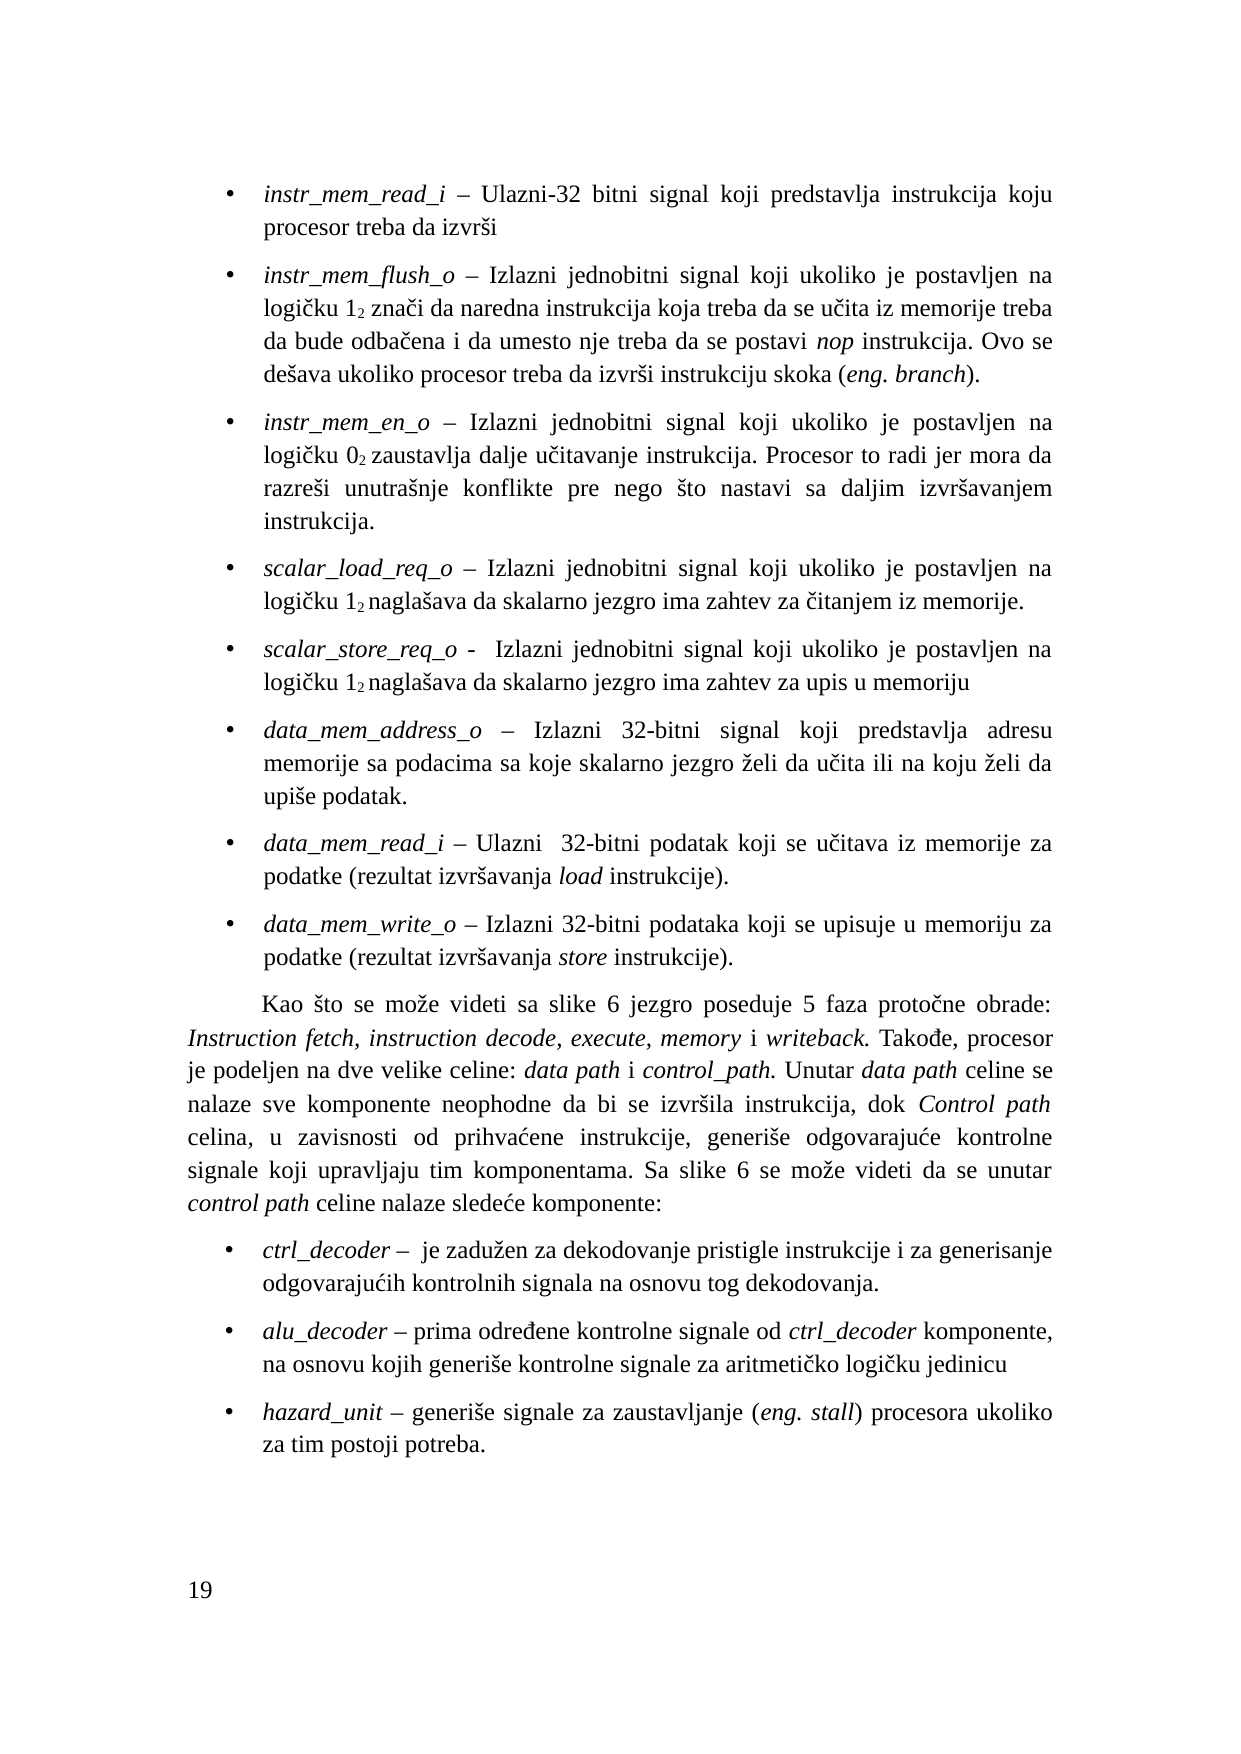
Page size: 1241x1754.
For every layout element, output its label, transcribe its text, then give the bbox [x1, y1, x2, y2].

list instr_mem_en_o – Izlazni jednobitni signal koji ukoliko je postavljen na logičku 02 zaustavlja dalje učitavanje instrukcija. Procesor to radi jer mora da razreši unutrašnje konflikte pre nego što nastavi sa daljim izvršavanjem instrukcija. [226, 407, 1053, 534]
list alu_decoder – prima određene kontrolne signale od ctrl_decoder komponente, na osnovu kojih generiše kontrolne signale za aritmetičko logičku jedinicu [225, 1316, 1053, 1378]
list data_mem_read_i – Ulazni 32-bitni podatak koji se učitava iz memorije za podatke (rezultat izvršavanja load instrukcije). [226, 828, 1053, 890]
list data_mem_write_o – Izlazni 32-bitni podataka koji se upisuje u memoriju za podatke (rezultat izvršavanja store instrukcije). [226, 909, 1053, 971]
list scalar_load_req_o – Izlazni jednobitni signal koji ukoliko je postavljen na logičku 12 naglašava da skalarno jezgro ima zahtev za čitanjem iz memorije. [226, 553, 1053, 615]
list ctrl_decoder – je zadužen za dekodovanje pristigle instrukcije i za generisanje odgovarajućih kontrolnih signala na osnovu tog dekodovanja. [225, 1235, 1053, 1297]
text Kao što se može videti sa slike 6 jezgro poseduje 5 faza protočne obrade: Instruction fetch, instruction decode, execute, memory i writeback. Takođe, procesor je podeljen na dve velike celine: data path i control_path. Unutar data path celine se nalaze sve komponente neophodne da bi se izvršila instrukcija, dok Control path celina, u zavisnosti od prihvaćene instrukcije, generiše odgovarajuće kontrolne signale koji upravljaju tim komponentama. Sa slike 6 se može videti da se unutar control path celine nalaze sledeće komponente: [187, 989, 1053, 1216]
list scalar_store_req_o - Izlazni jednobitni signal koji ukoliko je postavljen na logičku 12 naglašava da skalarno jezgro ima zahtev za upis u memoriju [226, 634, 1053, 696]
list instr_mem_read_i – Ulazni-32 bitni signal koji predstavlja instrukcija koju procesor treba da izvrši [226, 179, 1053, 241]
list data_mem_address_o – Izlazni 32-bitni signal koji predstavlja adresu memorije sa podacima sa koje skalarno jezgro želi da učita ili na koju želi da upiše podatak. [226, 715, 1053, 809]
list hazard_unit – generiše signale za zaustavljanje (eng. stall) procesora ukoliko za tim postoji potreba. [225, 1397, 1053, 1458]
list instr_mem_flush_o – Izlazni jednobitni signal koji ukoliko je postavljen na logičku 12 znači da naredna instrukcija koja treba da se učita iz memorije treba da bude odbačena i da umesto nje treba da se postavi nop instrukcija. Ovo se dešava ukoliko procesor treba da izvrši instrukciju skoka (eng. branch). [226, 260, 1053, 388]
